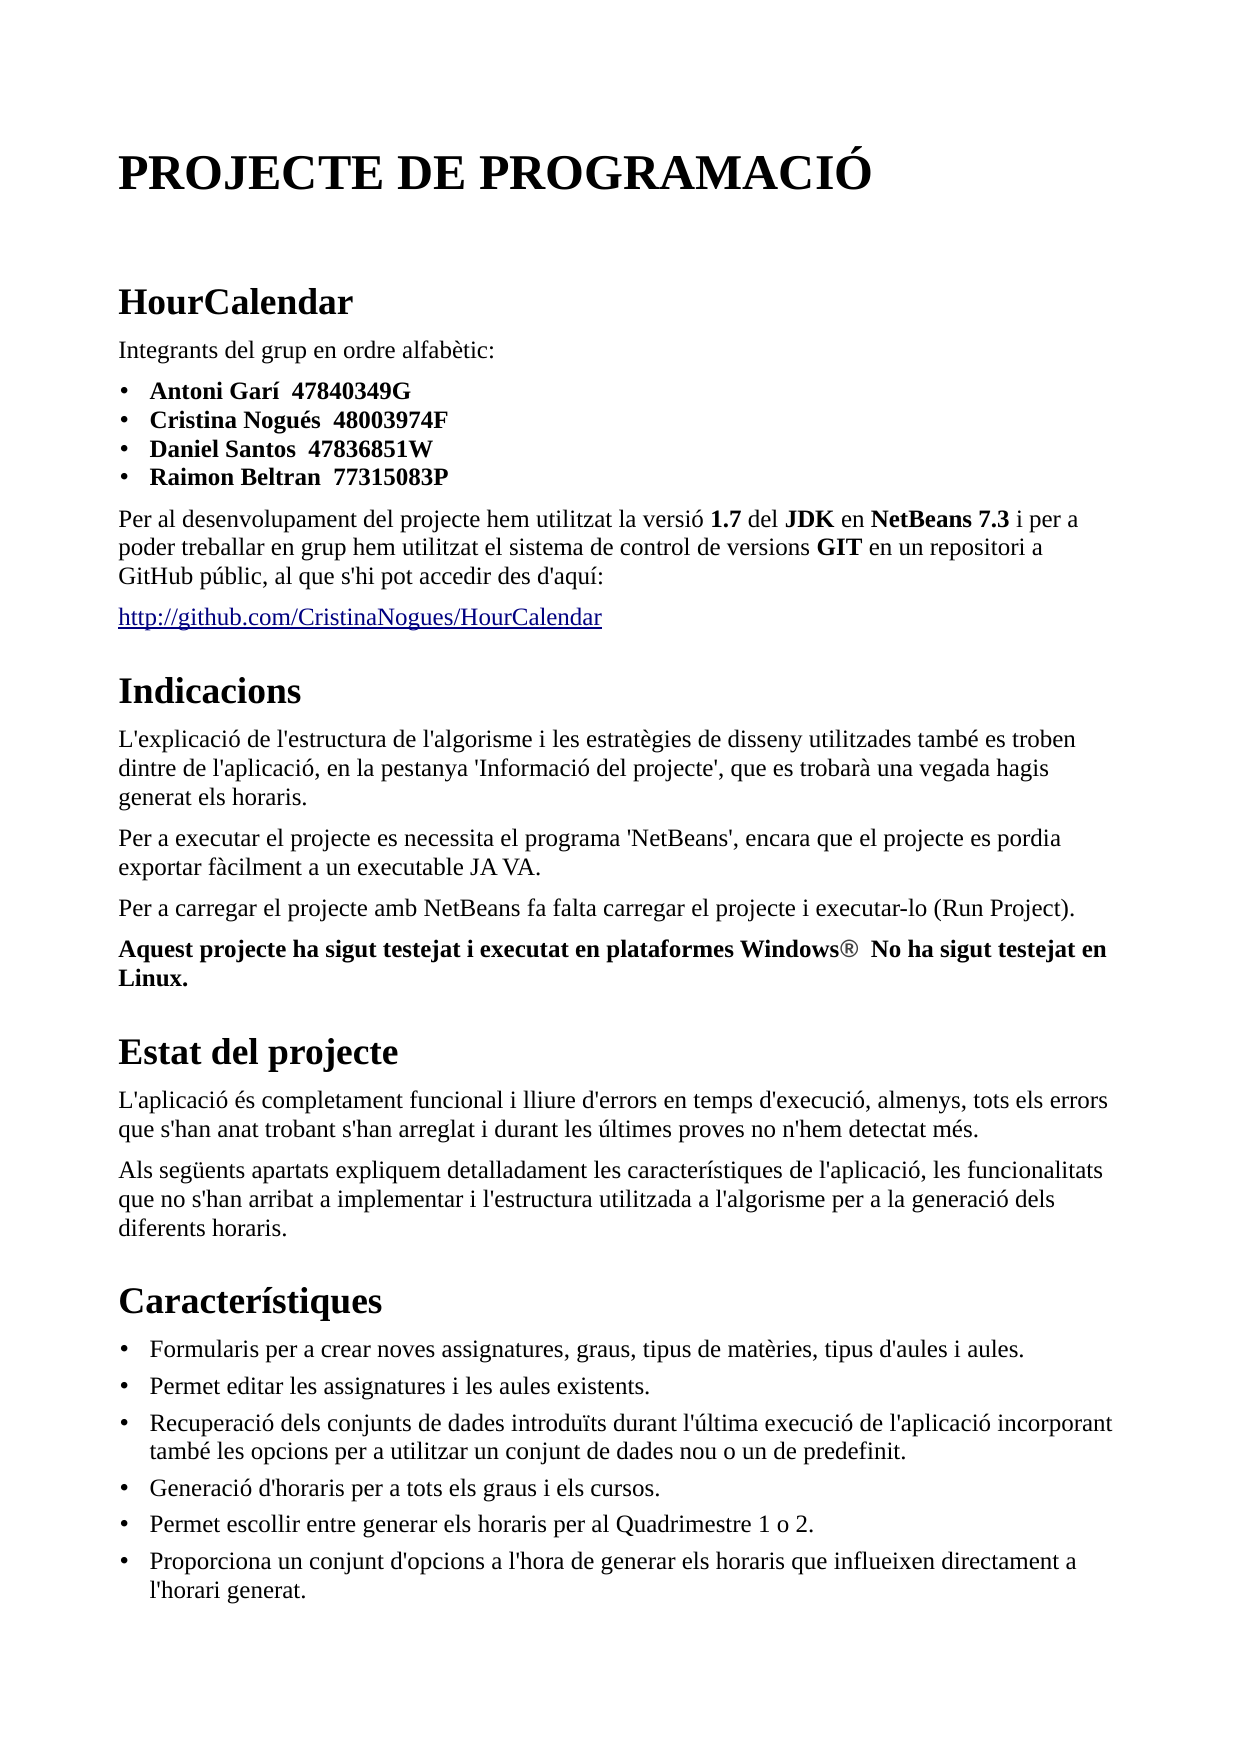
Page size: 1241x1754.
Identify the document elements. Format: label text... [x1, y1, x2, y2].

text L'aplicació és completament funcional i lliure d'errors en temps d'execució, almenys, tots els errors que s'han anat trobant s'han arreglat i durant les últimes proves no n'hem detectat més. [118, 1085, 1122, 1143]
subtitle Característiques [118, 1279, 1122, 1322]
subtitle PROJECTE DE PROGRAMACIÓ [118, 143, 1122, 201]
list Cristina Nogués 48003974F [120, 405, 1122, 434]
subtitle Indicacions [118, 669, 1122, 712]
list Raimon Beltran 77315083P [120, 462, 1122, 491]
list Generació d'horaris per a tots els graus i els cursos. [120, 1473, 1122, 1502]
list Formularis per a crear noves assignatures, graus, tipus de matèries, tipus d'aules i aules. [120, 1334, 1122, 1363]
text Aquest projecte ha sigut testejat i executat en plataformes Windows® No ha sigut testejat en Linux. [118, 934, 1122, 992]
text Per a carregar el projecte amb NetBeans fa falta carregar el projecte i executar-lo (Run Project). [118, 893, 1122, 922]
subtitle HourCalendar [118, 279, 1122, 322]
list Proporciona un conjunt d'opcions a l'hora de generar els horaris que influeixen directament a l'horari generat. [120, 1546, 1122, 1603]
list Antoni Garí 47840349G [120, 376, 1122, 405]
list Permet editar les assignatures i les aules existents. [120, 1371, 1122, 1400]
list Permet escollir entre generar els horaris per al Quadrimestre 1 o 2. [120, 1509, 1122, 1538]
text Als següents apartats expliquem detalladament les característiques de l'aplicació, les funcionalitats que no s'han arribat a implementar i l'estructura utilitzada a l'algorisme per a la generació dels diferents horaris. [118, 1155, 1122, 1241]
text Per a executar el projecte es necessita el programa 'NetBeans', encara que el projecte es pordia exportar fàcilment a un executable JA VA. [118, 823, 1122, 881]
text http://github.com/CristinaNogues/HourCalendar [118, 602, 1122, 631]
subtitle Estat del projecte [118, 1029, 1122, 1073]
text L'explicació de l'estructura de l'algorisme i les estratègies de disseny utilitzades també es troben dintre de l'aplicació, en la pestanya 'Informació del projecte', que es trobarà una vegada hagis generat els horaris. [118, 724, 1122, 811]
list Recuperació dels conjunts de dades introduïts durant l'última execució de l'aplicació incorporant també les opcions per a utilitzar un conjunt de dades nou o un de predefinit. [120, 1408, 1122, 1465]
text Per al desenvolupament del projecte hem utilitzat la versió 1.7 del JDK en NetBeans 7.3 i per a poder treballar en grup hem utilitzat el sistema de control de versions GIT en un repositori a GitHub públic, al que s'hi pot accedir des d'aquí: [118, 504, 1122, 590]
list Daniel Santos 47836851W [120, 434, 1122, 462]
text Integrants del grup en ordre alfabètic: [118, 335, 1122, 364]
